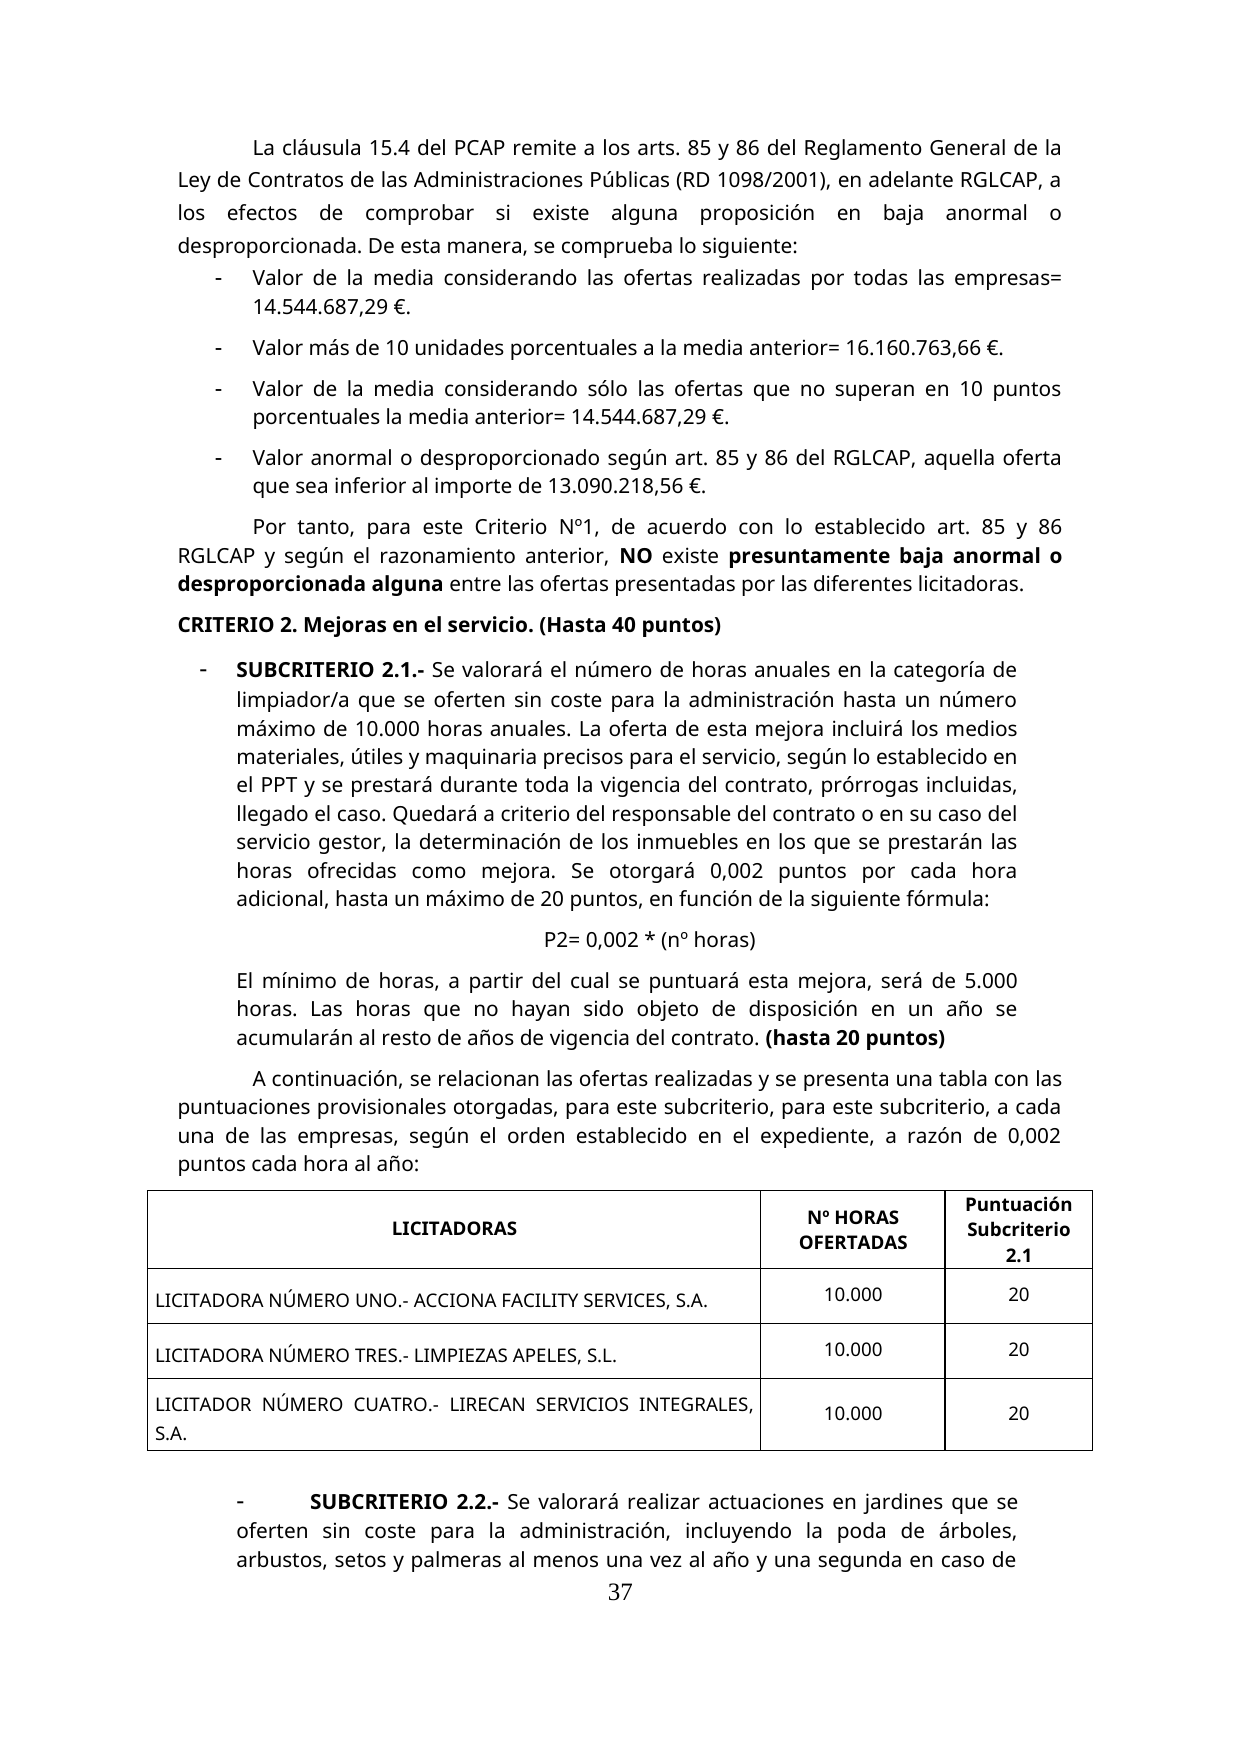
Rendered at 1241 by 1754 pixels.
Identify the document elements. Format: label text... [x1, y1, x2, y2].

list SUBCRITERIO 2.2.- Se valorará realizar actuaciones en jardines que se oferten sin coste para la administración, incluyendo la poda de árboles, arbustos, setos y palmeras al menos una vez al año y una segunda en caso de [236, 1482, 1019, 1573]
list Valor de la media considerando sólo las ofertas que no superan en 10 puntos porcentuales la media anterior= 14.544.687,29 €. [215, 374, 1063, 431]
table_cell LICITADORA NÚMERO TRES.- LIMPIEZAS APELES, S.L. [148, 1324, 760, 1377]
text P2= 0,002 * (nº horas) [236, 925, 1063, 954]
text La cláusula 15.4 del PCAP remite a los arts. 85 y 86 del Reglamento General de la Ley de Contratos de las Administraciones Públicas (RD 1098/2001), en adelante RGLCAP, a los efectos de comprobar si existe alguna proposición en baja anormal o desproporcionada. De esta manera, se comprueba lo siguiente: [177, 133, 1063, 259]
table_cell 20 [946, 1324, 1092, 1377]
list Valor anormal o desproporcionado según art. 85 y 86 del RGLCAP, aquella oferta que sea inferior al importe de 13.090.218,56 €. [215, 443, 1063, 500]
table_cell 10.000 [761, 1324, 944, 1377]
table_cell LICITADOR NÚMERO CUATRO.- LIRECAN SERVICIOS INTEGRALES, S.A. [148, 1379, 760, 1450]
text A continuación, se relacionan las ofertas realizadas y se presenta una tabla con las puntuaciones provisionales otorgadas, para este subcriterio, para este subcriterio, a cada una de las empresas, según el orden establecido en el expediente, a razón de 0,002 puntos cada hora al año: [177, 1064, 1063, 1178]
list Valor más de 10 unidades porcentuales a la media anterior= 16.160.763,66 €. [215, 333, 1063, 361]
table_header LICITADORAS [148, 1191, 760, 1268]
table_header Nº HORAS OFERTADAS [761, 1191, 944, 1268]
table_cell 20 [946, 1379, 1092, 1450]
table_cell 10.000 [761, 1269, 944, 1323]
table_cell 20 [946, 1269, 1092, 1323]
text Por tanto, para este Criterio Nº1, de acuerdo con lo establecido art. 85 y 86 RGLCAP y según el razonamiento anterior, NO existe presuntamente baja anormal o desproporcionada alguna entre las ofertas presentadas por las diferentes licitadoras. [177, 512, 1063, 598]
table_header Puntuación Subcriterio 2.1 [946, 1191, 1092, 1268]
text El mínimo de horas, a partir del cual se puntuará esta mejora, será de 5.000 horas. Las horas que no hayan sido objeto de disposición en un año se acumularán al resto de años de vigencia del contrato. (hasta 20 puntos) [236, 966, 1019, 1051]
table_cell LICITADORA NÚMERO UNO.- ACCIONA FACILITY SERVICES, S.A. [148, 1269, 760, 1323]
text CRITERIO 2. Mejoras en el servicio. (Hasta 40 puntos) [177, 610, 1063, 639]
table_cell 10.000 [761, 1379, 944, 1450]
list SUBCRITERIO 2.1.- Se valorará el número de horas anuales en la categoría de limpiador/a que se oferten sin coste para la administración hasta un número máximo de 10.000 horas anuales. La oferta de esta mejora incluirá los medios materiales, útiles y maquinaria precisos para el servicio, según lo establecido en el PPT y se prestará durante toda la vigencia del contrato, prórrogas incluidas, llegado el caso. Quedará a criterio del responsable del contrato o en su caso del servicio gestor, la determinación de los inmuebles en los que se prestarán las horas ofrecidas como mejora. Se otorgará 0,002 puntos por cada hora adicional, hasta un máximo de 20 puntos, en función de la siguiente fórmula: [199, 651, 1019, 913]
list Valor de la media considerando las ofertas realizadas por todas las empresas= 14.544.687,29 €. [215, 263, 1063, 320]
